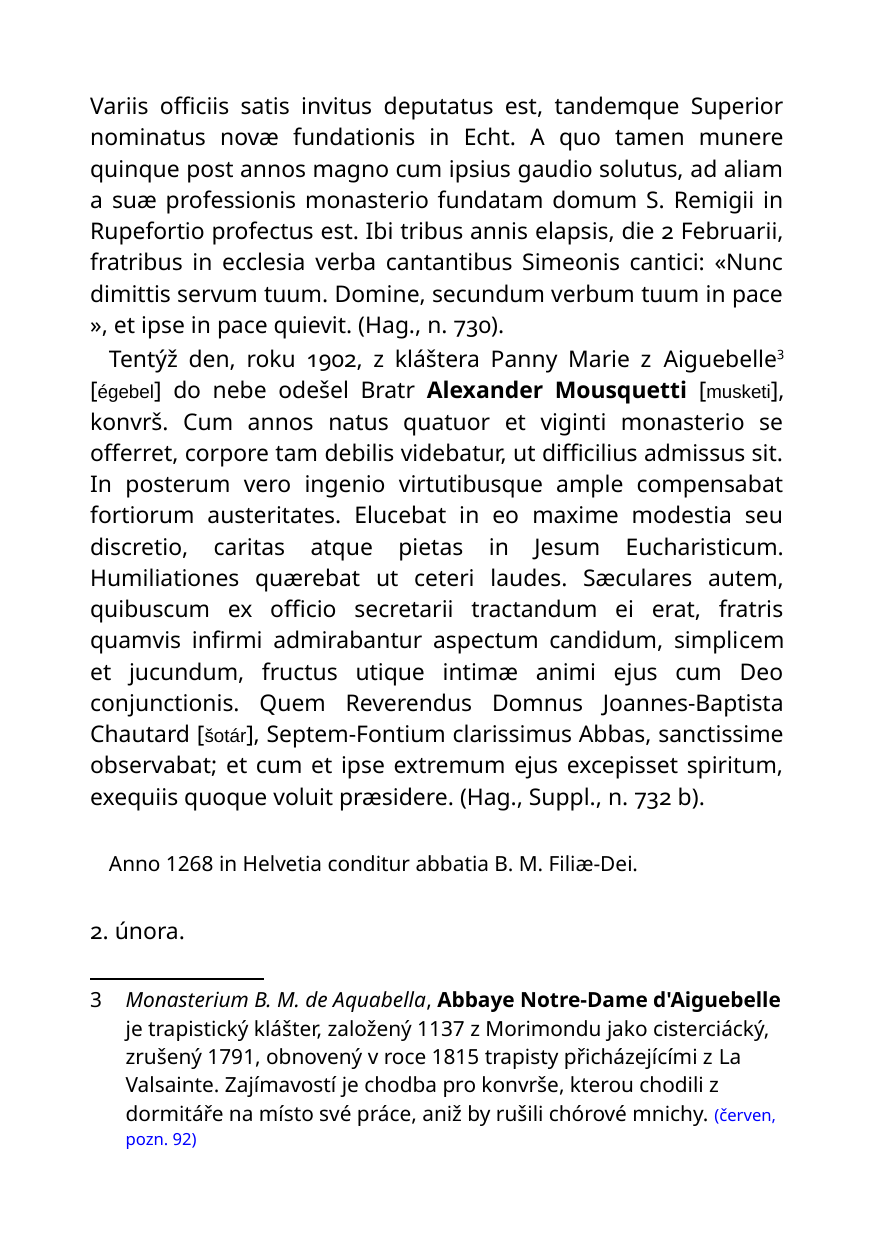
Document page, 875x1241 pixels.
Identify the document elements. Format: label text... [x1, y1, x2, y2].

text 2. února. [90, 915, 784, 946]
text Variis officiis satis invitus deputatus est, tandemque Superior nominatus novæ fundationis in Echt. A quo tamen munere quinque post annos magno cum ipsius gaudio solutus, ad aliam a suæ professionis monasterio fundatam domum S. Remigii in Rupefortio profectus est. Ibi tribus annis elapsis, die 2 Februarii, fratribus in ecclesia verba cantantibus Simeonis cantici: «Nunc dimittis servum tuum. Domine, secundum verbum tuum in pace », et ipse in pace quievit. (Hag., n. 730). [90, 90, 784, 340]
text Anno 1268 in Helvetia conditur abbatia B. M. Filiæ-Dei. [90, 849, 784, 877]
text Monasterium B. M. de Aquabella, Abbaye Notre-Dame d'Aiguebelle je trapistický klášter, založený 1137 z Morimondu jako cisterciácký, zrušený 1791, obnovený v roce 1815 trapisty přicházejícími z La Valsainte. Zajímavostí je chodba pro konvrše, kterou chodili z dormitáře na místo své práce, aniž by rušili chórové mnichy. (červen, pozn. 92) [90, 985, 784, 1150]
text Tentýž den, roku 1902, z kláštera Panny Marie z Aiguebelle [égebel] do nebe odešel Bratr Alexander Mousquetti [musketi], konvrš. Cum annos natus quatuor et viginti monasterio se offerret, corpore tam debilis videbatur, ut difficilius admissus sit. In posterum vero ingenio virtutibusque ample compensabat fortiorum austeritates. Elucebat in eo maxime modestia seu discretio, caritas atque pietas in Jesum Eucharisticum. Humiliationes quærebat ut ceteri laudes. Sæculares autem, quibuscum ex officio secretarii tractandum ei erat, fratris quamvis infirmi admirabantur aspectum candidum, simpli­cem et jucundum, fructus utique intimæ animi ejus cum Deo conjunctionis. Quem Reverendus Domnus Joannes-Baptista Chautard [šotár], Septem-Fontium clarissimus Abbas, sanctissime observabat; et cum et ipse extremum ejus excepisset spiritum, exequiis quoque voluit præsidere. (Hag., Suppl., n. 732 b). [90, 343, 784, 812]
